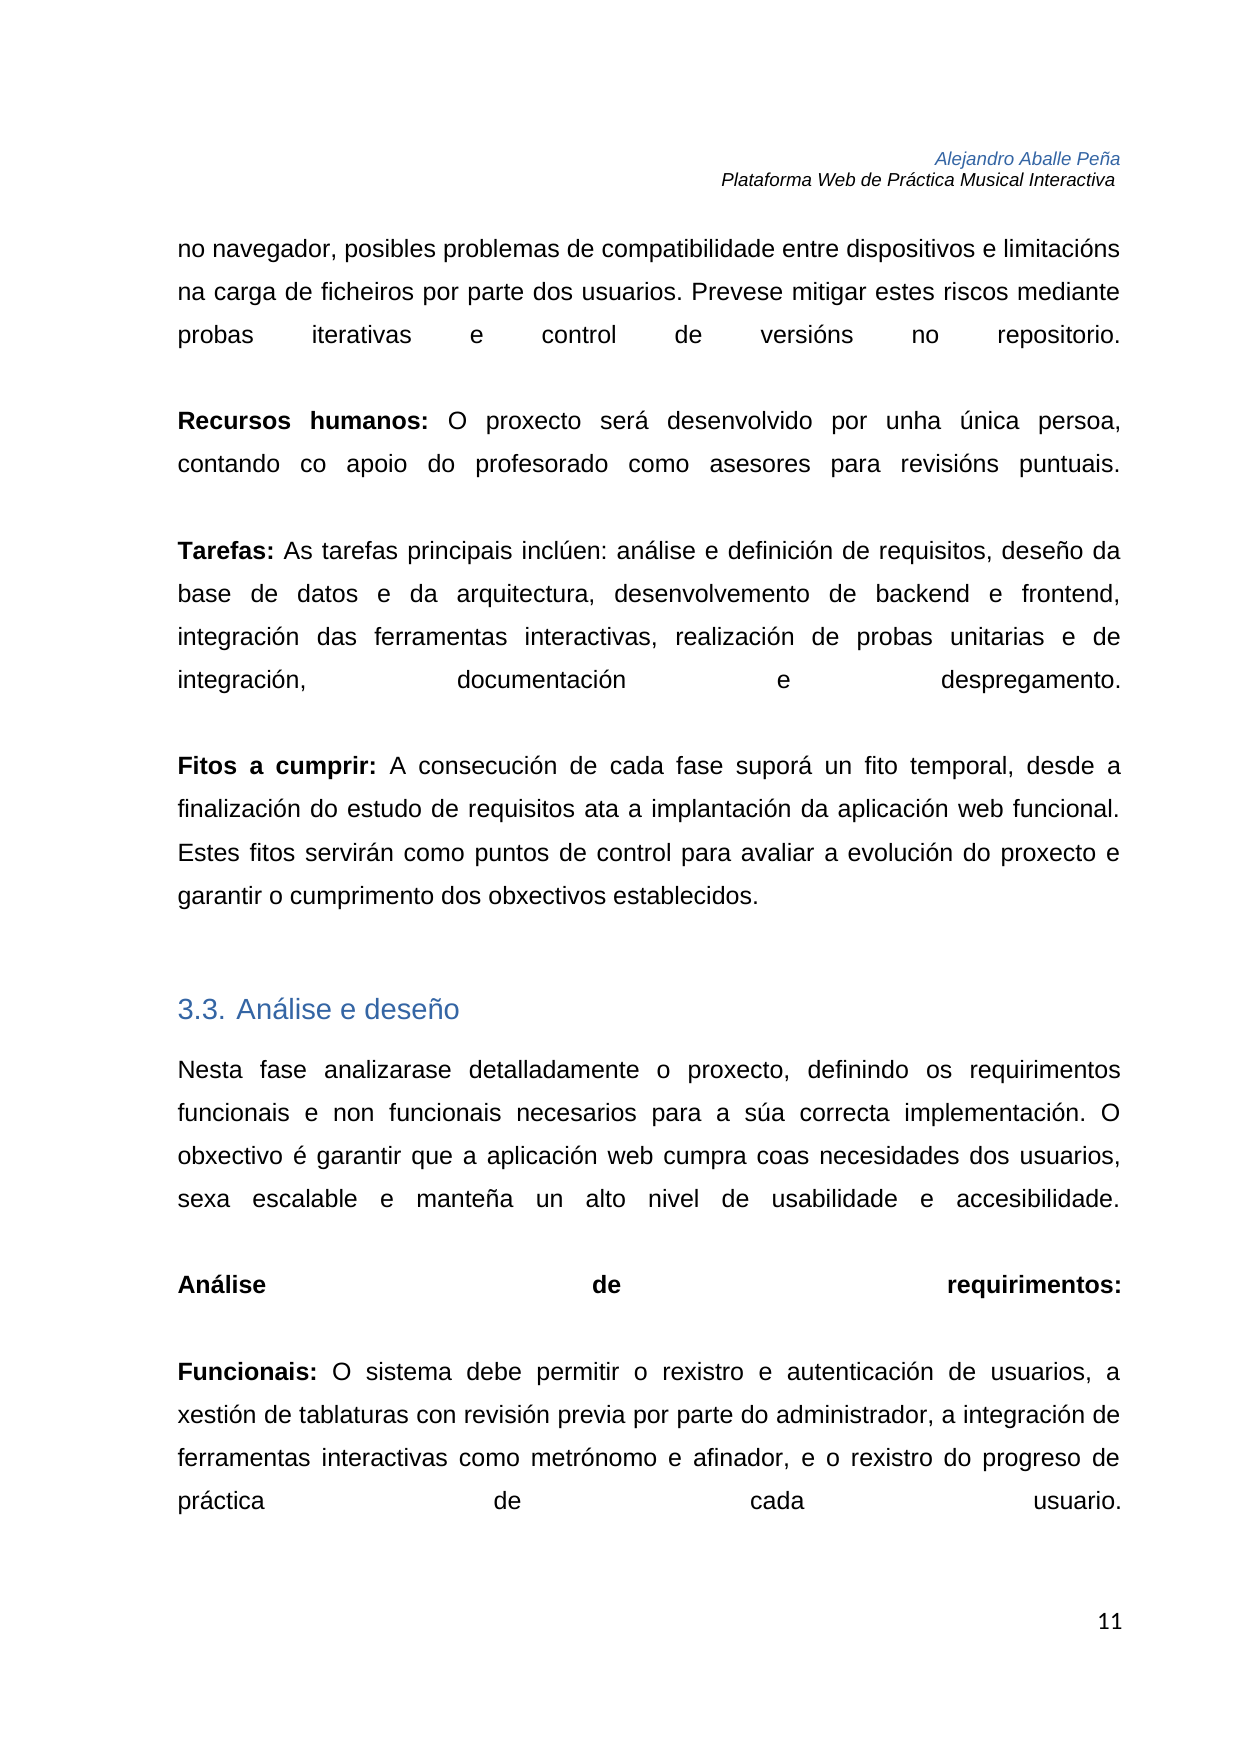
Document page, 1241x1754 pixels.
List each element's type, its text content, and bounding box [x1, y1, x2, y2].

subtitle Análise e deseño [177, 992, 1122, 1026]
text no navegador, posibles problemas de compatibilidade entre dispositivos e limitacións na carga de ficheiros por parte dos usuarios. Prevese mitigar estes riscos mediante probas iterativas e control de versións no repositorio. Recursos humanos: O proxecto será desenvolvido por unha única persoa, contando co apoio do profesorado como asesores para revisións puntuais. Tarefas: As tarefas principais inclúen: análise e definición de requisitos, deseño da base de datos e da arquitectura, desenvolvemento de backend e frontend, integración das ferramentas interactivas, realización de probas unitarias e de integración, documentación e despregamento. Fitos a cumprir: A consecución de cada fase suporá un fito temporal, desde a finalización do estudo de requisitos ata a implantación da aplicación web funcional. Estes fitos servirán como puntos de control para avaliar a evolución do proxecto e garantir o cumprimento dos obxectivos establecidos. [177, 234, 1122, 909]
text Nesta fase analizarase detalladamente o proxecto, definindo os requirimentos funcionais e non funcionais necesarios para a súa correcta implementación. O obxectivo é garantir que a aplicación web cumpra coas necesidades dos usuarios, sexa escalable e manteña un alto nivel de usabilidade e accesibilidade. Análise de requirimentos: Funcionais: O sistema debe permitir o rexistro e autenticación de usuarios, a xestión de tablaturas con revisión previa por parte do administrador, a integración de ferramentas interactivas como metrónomo e afinador, e o rexistro do progreso de práctica de cada usuario. [177, 1055, 1122, 1558]
